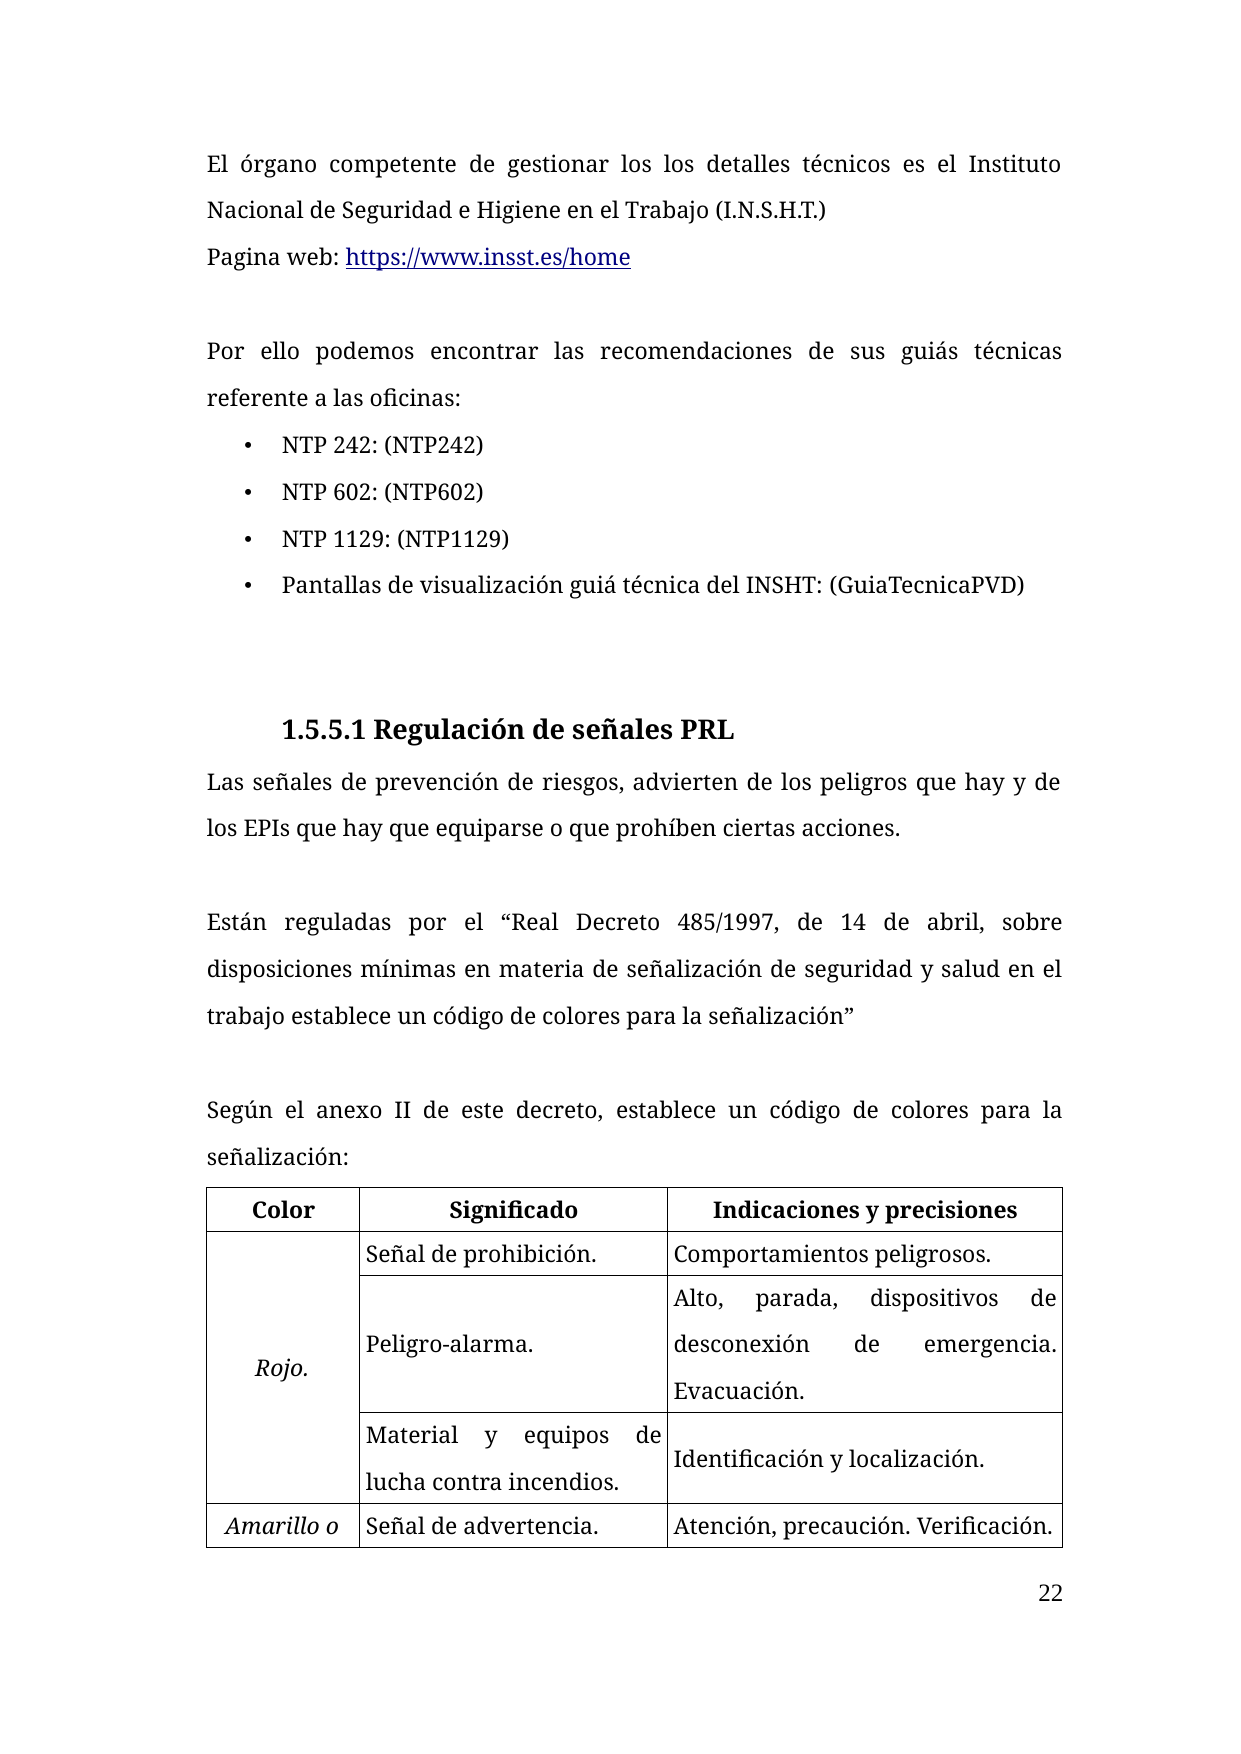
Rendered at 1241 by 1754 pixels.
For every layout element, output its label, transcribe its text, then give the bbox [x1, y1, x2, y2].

text El órgano competente de gestionar los los detalles técnicos es el Instituto Nacional de Seguridad e Higiene en el Trabajo (I.N.S.H.T.) [207, 148, 1063, 226]
table_cell Señal de prohibición. [360, 1232, 667, 1275]
list Pantallas de visualización guiá técnica del INSHT: (GuiaTecnicaPVD) [244, 569, 1063, 601]
table_cell Amarillo o [207, 1504, 359, 1547]
table_cell Atención, precaución. Verificación. [668, 1504, 1062, 1547]
text Pagina web: https://www.insst.es/home [207, 241, 1063, 273]
table_header Indicaciones y precisiones [668, 1188, 1062, 1231]
text 1.5.5.1 Regulación de señales PRL [207, 710, 1063, 747]
table_cell Identificación y localización. [668, 1413, 1062, 1503]
list NTP 602: (NTP602) [244, 476, 1063, 507]
table_header Color [207, 1188, 359, 1231]
table_header Significado [360, 1188, 667, 1231]
table_cell Rojo. [207, 1232, 359, 1503]
table_cell Comportamientos peligrosos. [668, 1232, 1062, 1275]
table_cell Peligro-alarma. [360, 1276, 667, 1412]
table_cell Señal de advertencia. [360, 1504, 667, 1547]
table_cell Material y equipos de lucha contra incendios. [360, 1413, 667, 1503]
list NTP 242: (NTP242) [244, 429, 1063, 460]
list NTP 1129: (NTP1129) [244, 523, 1063, 554]
text Están reguladas por el “Real Decreto 485/1997, de 14 de abril, sobre disposiciones mínimas en materia de señalización de seguridad y salud en el trabajo establece un código de colores para la señalización” [207, 906, 1063, 1031]
text Por ello podemos encontrar las recomendaciones de sus guiás técnicas referente a las oficinas: [207, 335, 1063, 413]
text Las señales de prevención de riesgos, advierten de los peligros que hay y de los EPIs que hay que equiparse o que prohíben ciertas acciones. [207, 765, 1063, 843]
text Según el anexo II de este decreto, establece un código de colores para la señalización: [207, 1093, 1063, 1172]
table_cell Alto, parada, dispositivos de desconexión de emergencia. Evacuación. [668, 1276, 1062, 1412]
